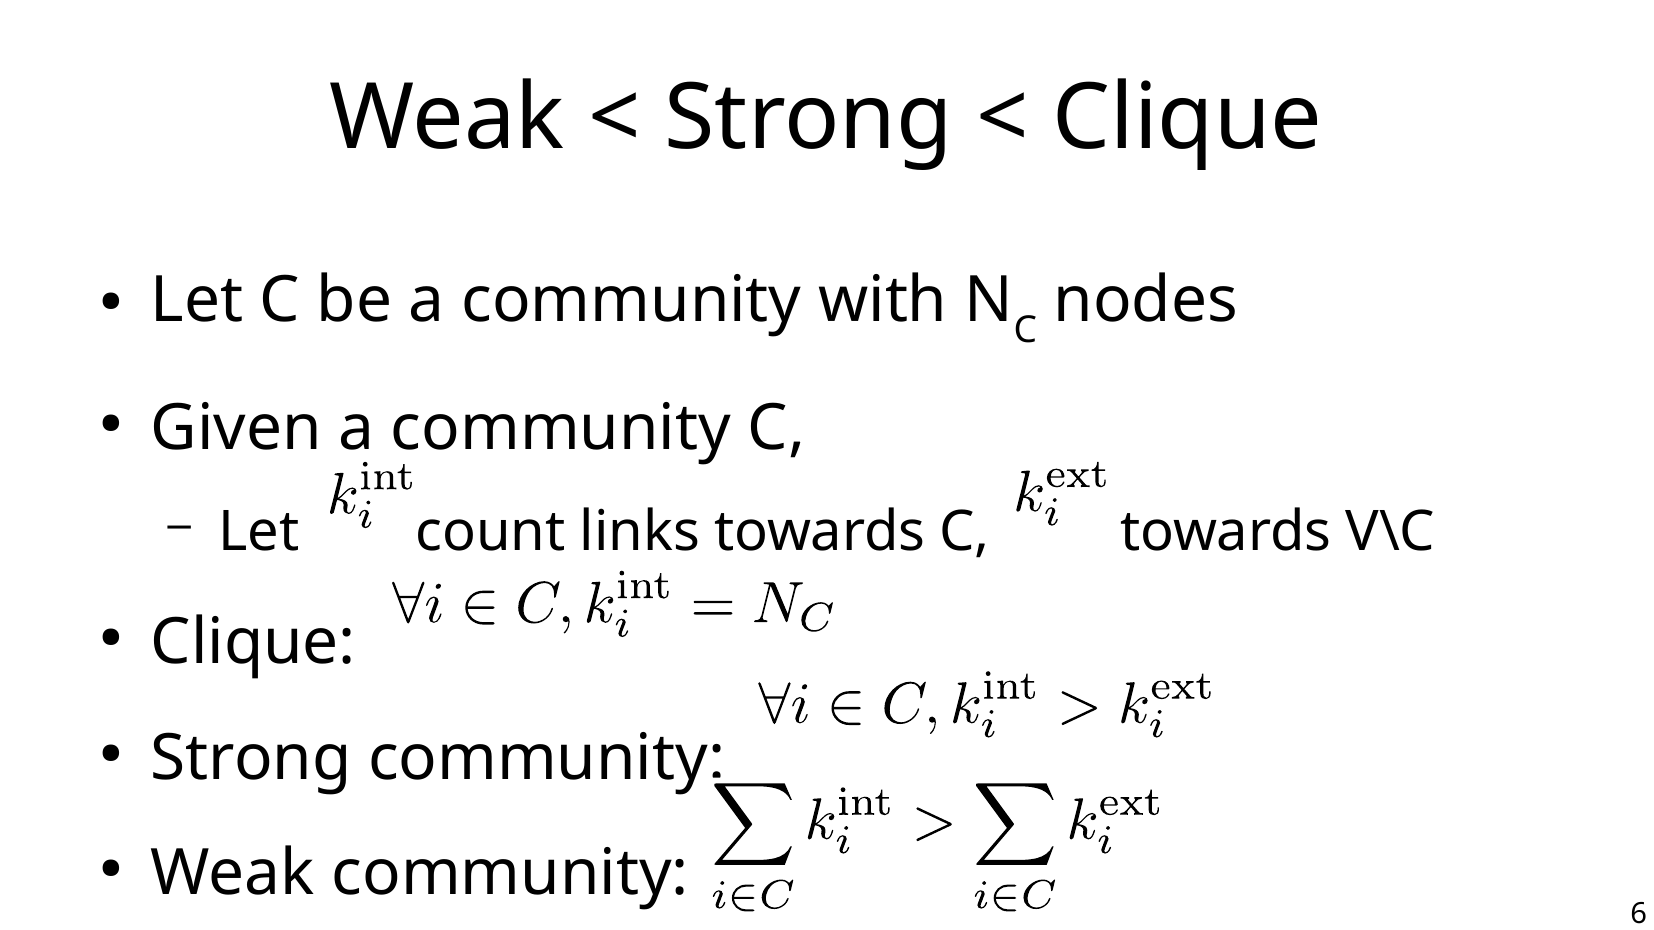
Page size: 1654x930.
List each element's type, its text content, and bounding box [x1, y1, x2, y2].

text_box [758, 671, 1214, 738]
text_box [1013, 461, 1109, 526]
text_box [326, 461, 415, 529]
title Weak < Strong < Clique [82, 1, 1571, 225]
text_box [711, 777, 1162, 912]
text_box [392, 570, 835, 638]
list Let C be a community with NC nodes Given a community C, Let count links towards C, towards V\C Clique: Strong community: Weak community: [82, 252, 1571, 916]
